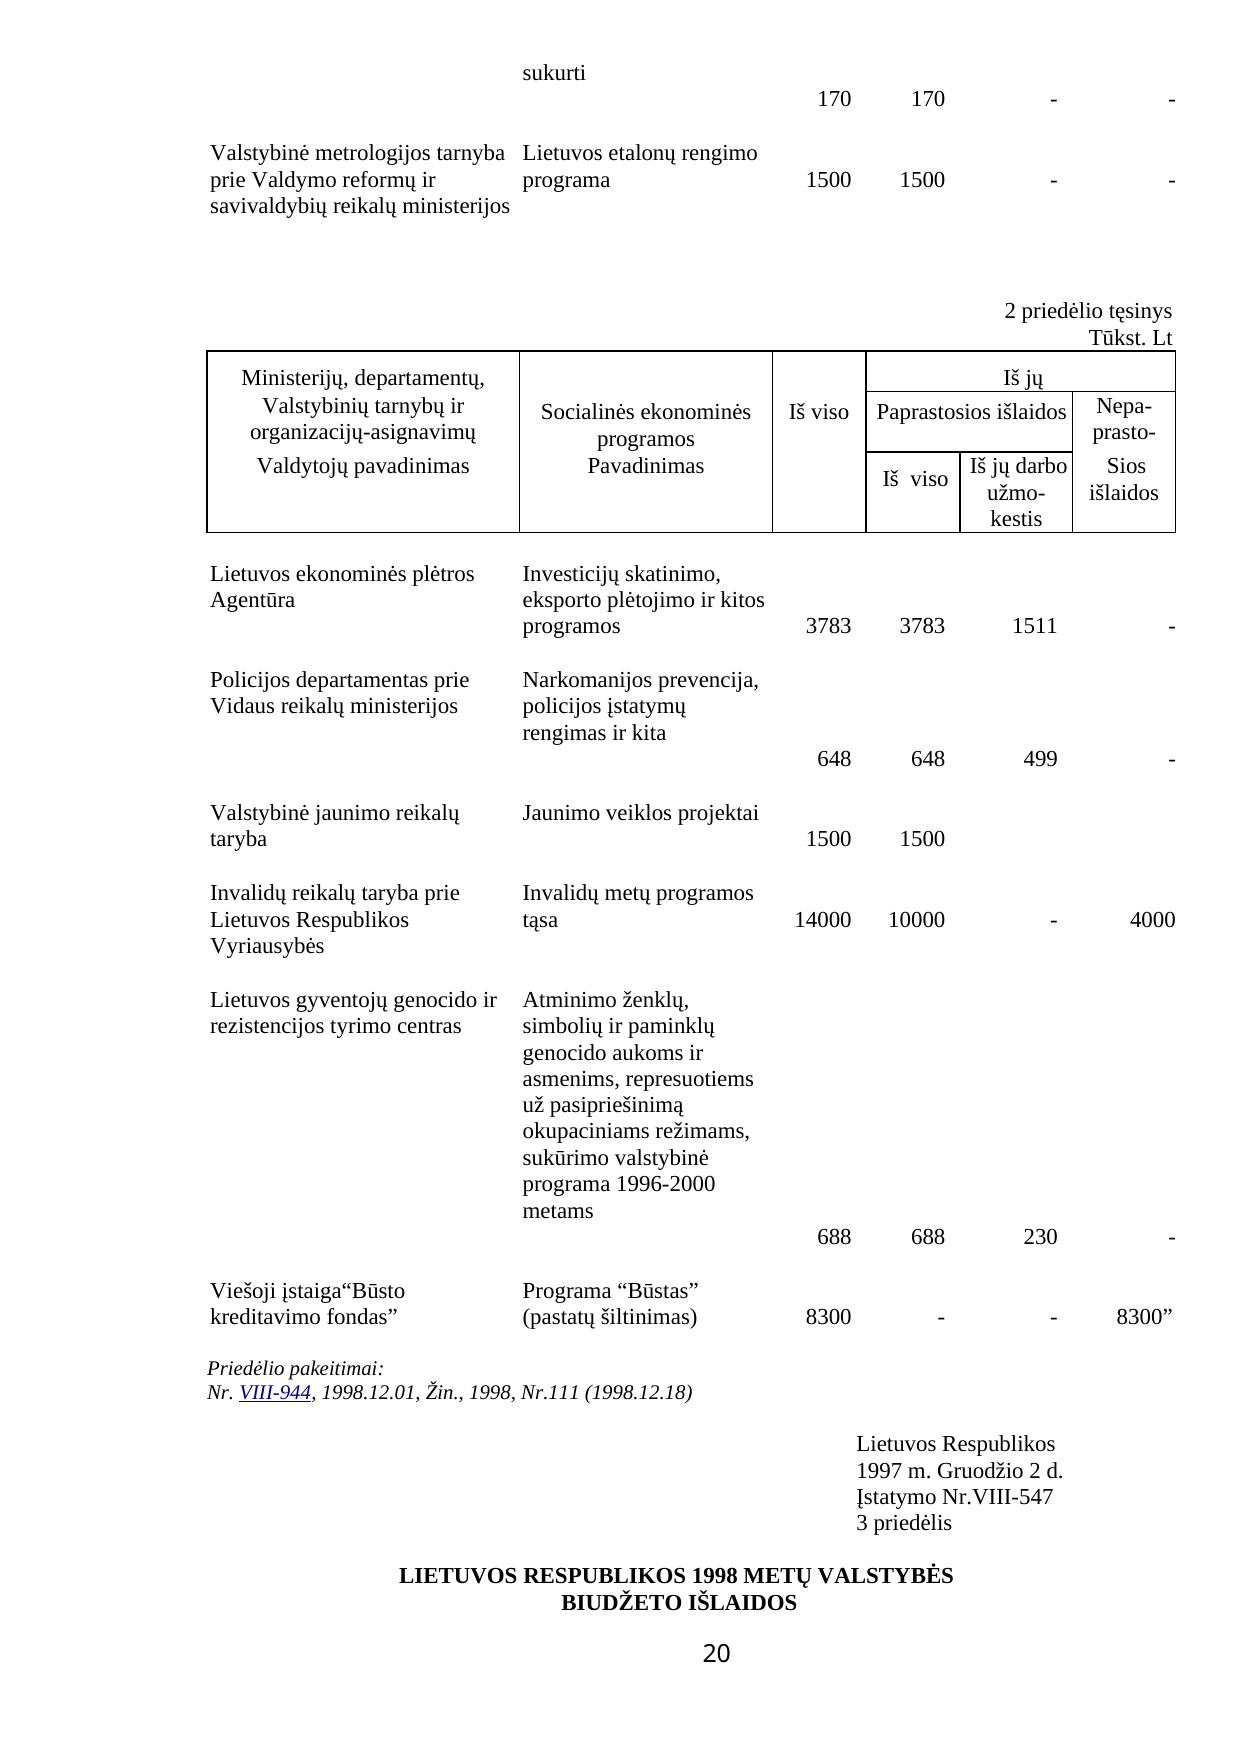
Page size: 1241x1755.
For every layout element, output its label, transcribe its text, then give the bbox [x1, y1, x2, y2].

table_cell 1500 [866, 799, 960, 852]
table_cell [207, 218, 519, 297]
table_cell Jaunimo veiklos projektai [519, 799, 772, 852]
table_cell Valstybinių tarnybų ir organizacijų-asignavimų [208, 391, 519, 451]
table_cell [960, 639, 1072, 666]
table_cell 1500 [773, 799, 866, 852]
table_cell 8300” [1073, 1277, 1176, 1329]
table_cell 10000 [866, 879, 960, 958]
table_cell [207, 533, 1176, 559]
table_cell Ministerijų, departamentų, [208, 352, 519, 391]
table_cell 2 priedėlio tęsinys Tūkst. Lt [207, 298, 1176, 350]
table_cell - [1073, 560, 1176, 639]
table_cell 8300 [773, 1277, 866, 1329]
table_cell [1176, 986, 1240, 1249]
table_cell [1176, 666, 1240, 772]
table_cell [1176, 350, 1240, 391]
table_cell Valstybinė jaunimo reikalų taryba [207, 799, 519, 852]
table_cell [1176, 391, 1240, 451]
table_cell [866, 958, 960, 986]
table_cell [1176, 139, 1240, 218]
text 1997 m. Gruodžio 2 d. [207, 1457, 1152, 1483]
table_cell - [1073, 59, 1176, 112]
text Lietuvos Respublikos 1998 metų valstybės [207, 1562, 1152, 1588]
table_cell Viešoji įstaiga“Būsto kreditavimo fondas” [207, 1277, 519, 1329]
table_cell [866, 1249, 960, 1277]
table_cell [519, 218, 772, 297]
table_cell [207, 1249, 519, 1277]
table_cell [866, 112, 960, 139]
table_cell Invalidų metų programos tąsa [519, 879, 772, 958]
table_cell Lietuvos etalonų rengimo programa [519, 139, 772, 218]
table_cell [1176, 772, 1240, 799]
table_cell Iš viso [773, 391, 865, 451]
table_cell 14000 [773, 879, 866, 958]
table_cell [1176, 799, 1240, 852]
table_cell Valdytojų pavadinimas [208, 451, 519, 532]
table_cell [207, 958, 519, 986]
table_cell [519, 639, 772, 666]
table_cell [773, 1249, 866, 1277]
table_cell [1176, 112, 1240, 139]
table_cell 1500 [866, 139, 960, 218]
table_cell [1073, 772, 1176, 799]
table_cell [1176, 958, 1240, 986]
table_cell [866, 852, 960, 879]
table_cell [960, 852, 1072, 879]
table_cell [1176, 879, 1240, 958]
table_cell 499 [960, 666, 1072, 772]
table_cell 170 [866, 59, 960, 112]
table_cell 688 [773, 986, 866, 1249]
table_cell [207, 772, 519, 799]
table_cell [773, 451, 865, 532]
table_cell [773, 352, 865, 391]
table_cell 1511 [960, 560, 1072, 639]
table_cell [773, 639, 866, 666]
table_cell - [960, 1277, 1072, 1329]
table_cell Pavadinimas [520, 451, 772, 532]
table_cell 648 [773, 666, 866, 772]
table_cell - [960, 59, 1072, 112]
text 3 priedėlis [207, 1509, 1152, 1536]
table_cell [1176, 1249, 1240, 1277]
table_cell Narkomanijos prevencija, policijos įstatymų rengimas ir kita [519, 666, 772, 772]
table_cell [960, 1249, 1072, 1277]
table_cell 170 [773, 59, 866, 112]
table_cell [1073, 218, 1176, 297]
table_cell Atminimo ženklų, simbolių ir paminklų genocido aukoms ir asmenims, represuotiems už pasipriešinimą okupaciniams režimams, sukūrimo valstybinė programa 1996-2000 metams [519, 986, 772, 1249]
table_cell Policijos departamentas prie Vidaus reikalų ministerijos [207, 666, 519, 772]
table_cell [1176, 532, 1240, 559]
table_cell [866, 639, 960, 666]
text Lietuvos Respublikos [207, 1430, 1152, 1457]
table_cell Valstybinė metrologijos tarnyba prie Valdymo reformų ir savivaldybių reikalų ministerijos [207, 139, 519, 218]
table_cell [207, 852, 519, 879]
table_cell [960, 958, 1072, 986]
table_cell [866, 772, 960, 799]
table_cell [1176, 59, 1240, 112]
table_cell [519, 852, 772, 879]
table_cell [773, 852, 866, 879]
table_cell - [1073, 986, 1176, 1249]
table_cell [1073, 799, 1176, 852]
table_cell 688 [866, 986, 960, 1249]
table_cell [207, 639, 519, 666]
table_cell [1073, 1249, 1176, 1277]
table_cell [207, 59, 519, 112]
text biudžeto išlaidos [207, 1588, 1152, 1615]
table_cell [960, 218, 1072, 297]
table_cell - [960, 139, 1072, 218]
table_cell Invalidų reikalų taryba prie Lietuvos Respublikos Vyriausybės [207, 879, 519, 958]
table_cell 4000 [1073, 879, 1176, 958]
table_cell [207, 112, 519, 139]
text Įstatymo Nr.VIII-547 [207, 1483, 1152, 1509]
table_cell Nepa-prasto- [1073, 392, 1175, 451]
table_cell [520, 352, 772, 391]
text Nr. VIII-944, 1998.12.01, Žin., 1998, Nr.111 (1998.12.18) [207, 1380, 1152, 1404]
table_cell [960, 799, 1072, 852]
table_cell [773, 112, 866, 139]
table_cell Sios išlaidos [1073, 451, 1175, 532]
table_cell [519, 958, 772, 986]
table_cell [1176, 218, 1240, 297]
table_cell 3783 [866, 560, 960, 639]
text Priedėlio pakeitimai: [207, 1356, 1152, 1380]
table_cell Iš viso [867, 453, 959, 532]
table_cell sukurti [519, 59, 772, 112]
table_cell [1176, 451, 1240, 532]
table_cell [1073, 112, 1176, 139]
table_cell - [1073, 666, 1176, 772]
table_cell [1176, 852, 1240, 879]
table_cell [773, 218, 866, 297]
table_cell [960, 112, 1072, 139]
table_cell 648 [866, 666, 960, 772]
table_cell [1176, 639, 1240, 666]
table_cell [1176, 560, 1240, 639]
table_cell 1500 [773, 139, 866, 218]
table_cell [1073, 958, 1176, 986]
table_cell [773, 958, 866, 986]
table_cell 3783 [773, 560, 866, 639]
table_cell - [1073, 139, 1176, 218]
table_cell Socialinės ekonominės programos [520, 391, 772, 451]
table_cell Lietuvos ekonominės plėtros Agentūra [207, 560, 519, 639]
table_cell Investicijų skatinimo, eksporto plėtojimo ir kitos programos [519, 560, 772, 639]
table_cell [773, 772, 866, 799]
table_cell Programa “Būstas” (pastatų šiltinimas) [519, 1277, 772, 1329]
table_cell [1073, 639, 1176, 666]
table_cell [519, 112, 772, 139]
table_cell - [866, 1277, 960, 1329]
table_cell [960, 772, 1072, 799]
table_cell [866, 218, 960, 297]
table_cell [519, 772, 772, 799]
table_cell [1176, 298, 1240, 350]
table_cell Iš jų [867, 352, 1175, 391]
table_cell Lietuvos gyventojų genocido ir rezistencijos tyrimo centras [207, 986, 519, 1249]
table_cell [519, 1249, 772, 1277]
table_cell [1176, 1277, 1240, 1329]
table_cell Iš jų darbo užmo-kestis [961, 453, 1072, 532]
table_cell - [960, 879, 1072, 958]
table_cell 230 [960, 986, 1072, 1249]
table_cell Paprastosios išlaidos [867, 392, 1072, 451]
table_cell [1073, 852, 1176, 879]
